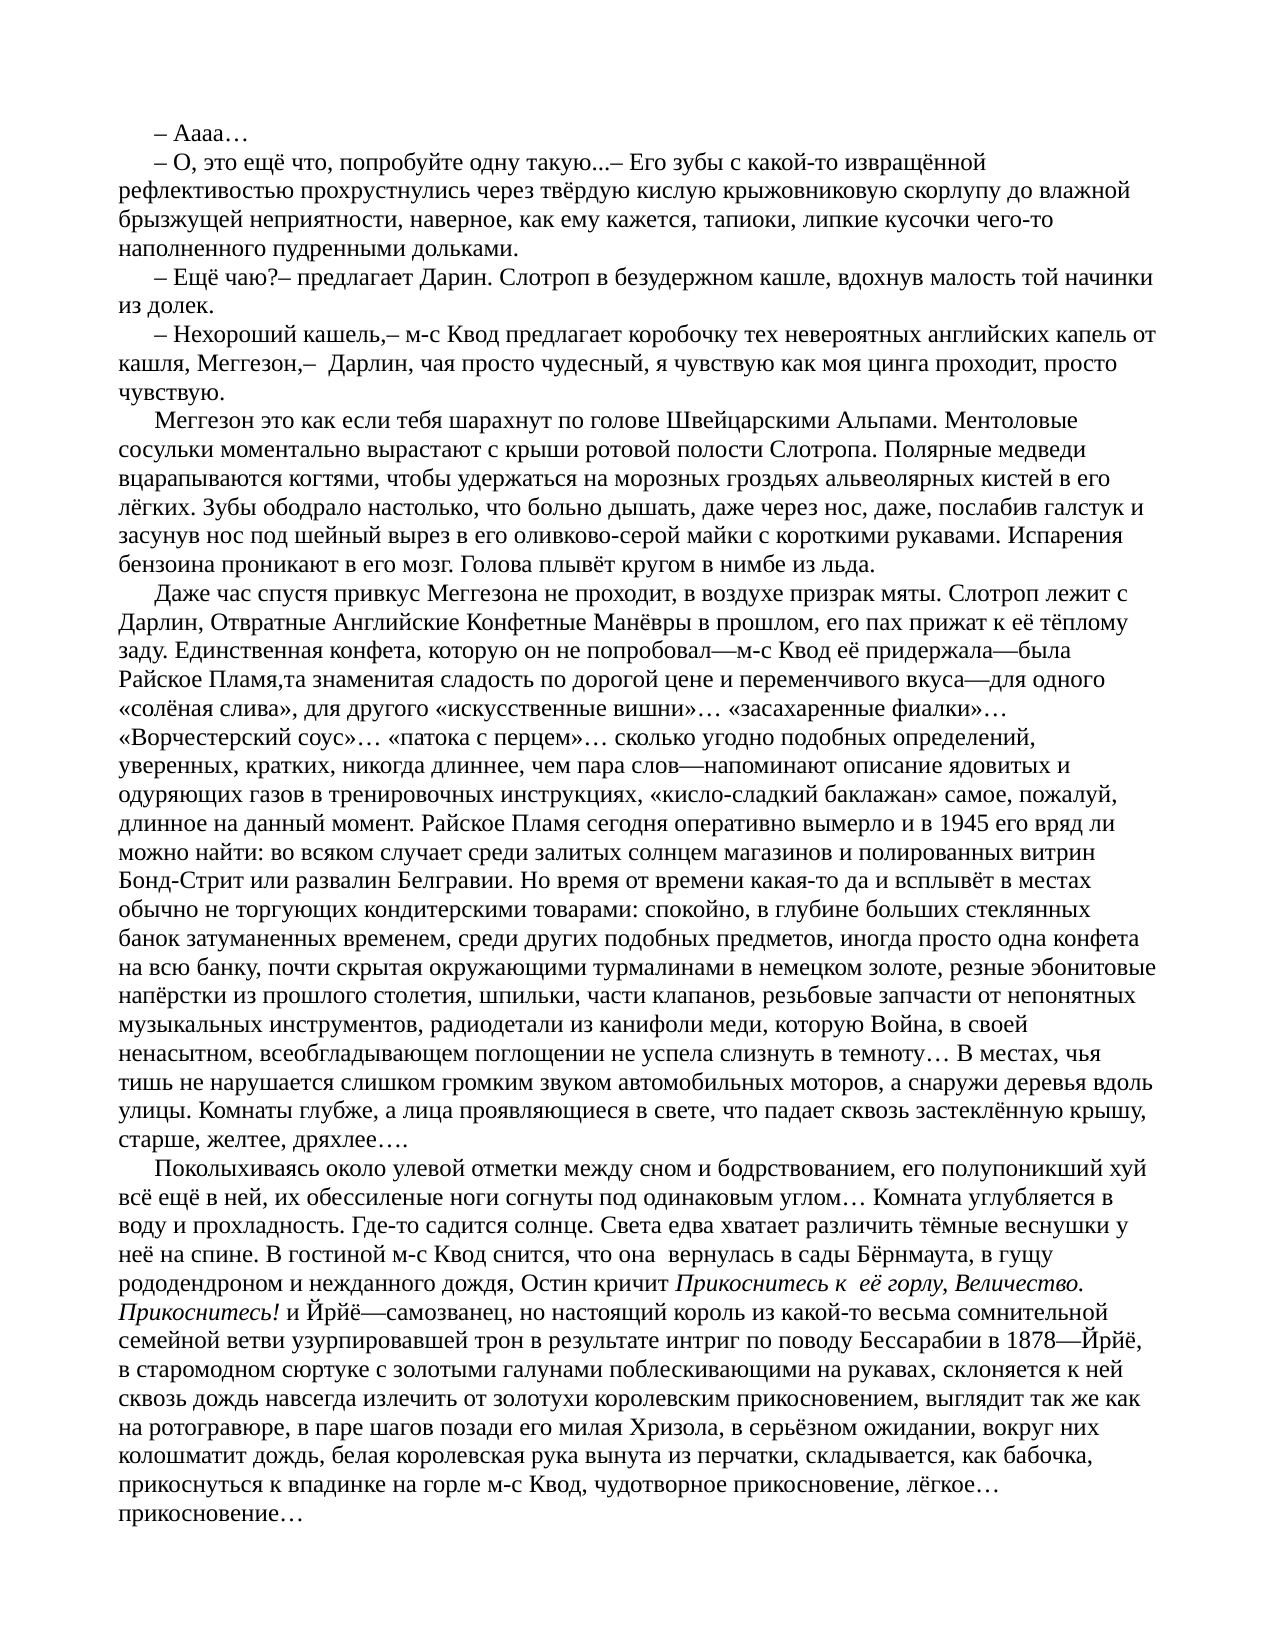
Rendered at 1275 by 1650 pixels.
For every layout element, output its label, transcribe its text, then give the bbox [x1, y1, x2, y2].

text – Аааа… [118, 118, 1157, 147]
text Поколыхиваясь около улевой отметки между сном и бодрствованием, его полупоникший хуй всё ещё в ней, их обессиленые ноги согнуты под одинаковым углом… Комната углубляется в воду и прохладность. Где-то садится солнце. Света едва хватает различить тёмные веснушки у неё на спине. В гостиной м-с Квод снится, что она вернулась в сады Бёрнмаута, в гущу рододендроном и нежданного дождя, Остин кричит Прикоснитесь к её горлу, Величество. Прикоснитесь! и Йрйё—самозванец, но настоящий король из какой-то весьма сомнительной семейной ветви узурпировавшей трон в результате интриг по поводу Бессарабии в 1878—Йрйё, в старомодном сюртуке с золотыми галунами поблескивающими на рукавах, склоняется к ней сквозь дождь навсегда излечить от золотухи королевским прикосновением, выглядит так же как на ротогравюре, в паре шагов позади его милая Хризола, в серьёзном ожидании, вокруг них колошматит дождь, белая королевская рука вынута из перчатки, складывается, как бабочка, прикоснуться к впадинке на горле м-с Квод, чудотворное прикосновение, лёгкое… прикосновение… [118, 1153, 1157, 1527]
text – Нехороший кашель,– м-с Квод предлагает коробочку тех невероятных английских капель от кашля, Меггезон,– Дарлин, чая просто чудесный, я чувствую как моя цинга проходит, просто чувствую. [118, 319, 1157, 406]
text – Ещё чаю?– предлагает Дарин. Слотроп в безудержном кашле, вдохнув малость той начинки из долек. [118, 262, 1157, 319]
text – О, это ещё что, попробуйте одну такую...– Его зубы с какой-то извращённой рефлективостью прохрустнулись через твёрдую кислую крыжовниковую скорлупу до влажной брызжущей неприятности, наверное, как ему кажется, тапиоки, липкие кусочки чего-то наполненного пудренными дольками. [118, 147, 1157, 262]
text Даже час спустя привкус Меггезона не проходит, в воздухе призрак мяты. Слотроп лежит с Дарлин, Отвратные Английские Конфетные Манёвры в прошлом, его пах прижат к её тёплому заду. Единственная конфета, которую он не попробовал—м-с Квод её придержала—была Райское Пламя,та знаменитая сладость по дорогой цене и переменчивого вкуса—для одного «солёная слива», для другого «искусственные вишни»… «засахаренные фиалки»… «Ворчестерский соус»… «патока с перцем»… сколько угодно подобных определений, уверенных, кратких, никогда длиннее, чем пара слов—напоминают описание ядовитых и одуряющих газов в тренировочных инструкциях, «кисло-сладкий баклажан» самое, пожалуй, длинное на данный момент. Райское Пламя сегодня оперативно вымерло и в 1945 его вряд ли можно найти: во всяком случает среди залитых солнцем магазинов и полированных витрин Бонд-Стрит или развалин Белгравии. Но время от времени какая-то да и всплывёт в местах обычно не торгующих кондитерскими товарами: спокойно, в глубине больших стеклянных банок затуманенных временем, среди других подобных предметов, иногда просто одна конфета на всю банку, почти скрытая окружающими турмалинами в немецком золоте, резные эбонитовые напёрстки из прошлого столетия, шпильки, части клапанов, резьбовые запчасти от непонятных музыкальных инструментов, радиодетали из канифоли меди, которую Война, в своей ненасытном, всеобгладывающем поглощении не успела слизнуть в темноту… В местах, чья тишь не нарушается слишком громким звуком автомобильных моторов, а снаружи деревья вдоль улицы. Комнаты глубже, а лица проявляющиеся в свете, что падает сквозь застеклённую крышу, старше, желтее, дряхлее…. [118, 578, 1157, 1153]
text Меггезон это как если тебя шарахнут по голове Швейцарскими Альпами. Ментоловые сосульки моментально вырастают с крыши ротовой полости Слотропа. Полярные медведи вцарапываются когтями, чтобы удержаться на морозных гроздьях альвеолярных кистей в его лёгких. Зубы ободрало настолько, что больно дышать, даже через нос, даже, послабив галстук и засунув нос под шейный вырез в его оливково-серой майки с короткими рукавами. Испарения бензоина проникают в его мозг. Голова плывёт кругом в нимбе из льда. [118, 406, 1157, 578]
